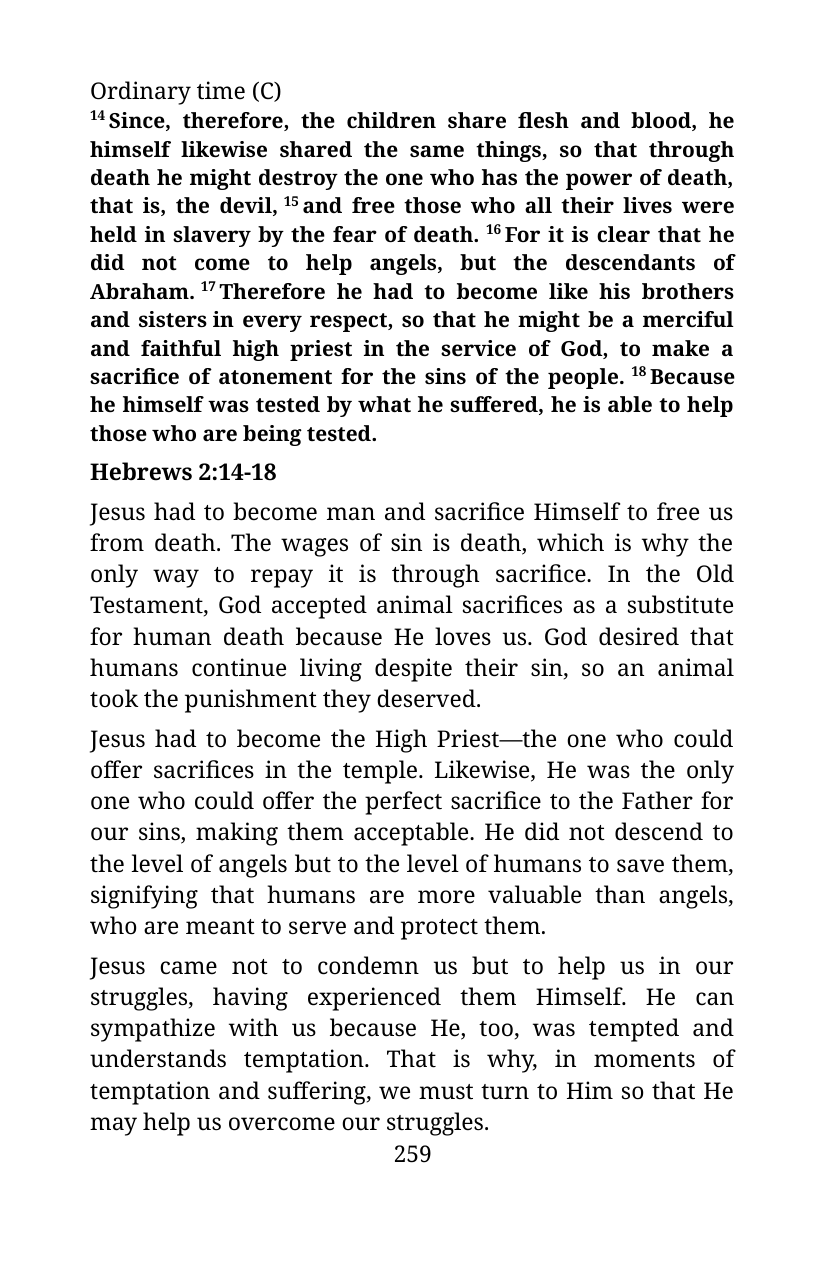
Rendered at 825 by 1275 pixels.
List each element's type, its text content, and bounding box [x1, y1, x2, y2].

text Jesus came not to condemn us but to help us in our struggles, having experienced them Himself. He can sympathize with us because He, too, was tempted and understands temptation. That is why, in moments of temptation and suffering, we must turn to Him so that He may help us overcome our struggles. [90, 949, 735, 1137]
text Jesus had to become man and sacrifice Himself to free us from death. The wages of sin is death, which is why the only way to repay it is through sacrifice. In the Old Testament, God accepted animal sacrifices as a substitute for human death because He loves us. God desired that humans continue living despite their sin, so an animal took the punishment they deserved. [90, 495, 735, 714]
text 14 Since, therefore, the children share flesh and blood, he himself likewise shared the same things, so that through death he might destroy the one who has the power of death, that is, the devil, 15 and free those who all their lives were held in slavery by the fear of death. 16 For it is clear that he did not come to help angels, but the descendants of Abraham. 17 Therefore he had to become like his brothers and sisters in every respect, so that he might be a merciful and faithful high priest in the service of God, to make a sacrifice of atonement for the sins of the people. 18 Because he himself was tested by what he suffered, he is able to help those who are being tested. [90, 106, 735, 447]
text Jesus had to become the High Priest—the one who could offer sacrifices in the temple. Likewise, He was the only one who could offer the perfect sacrifice to the Father for our sins, making them acceptable. He did not descend to the level of angels but to the level of humans to save them, signifying that humans are more valuable than angels, who are meant to serve and protect them. [90, 722, 735, 941]
text Hebrews 2:14-18 [90, 456, 735, 487]
